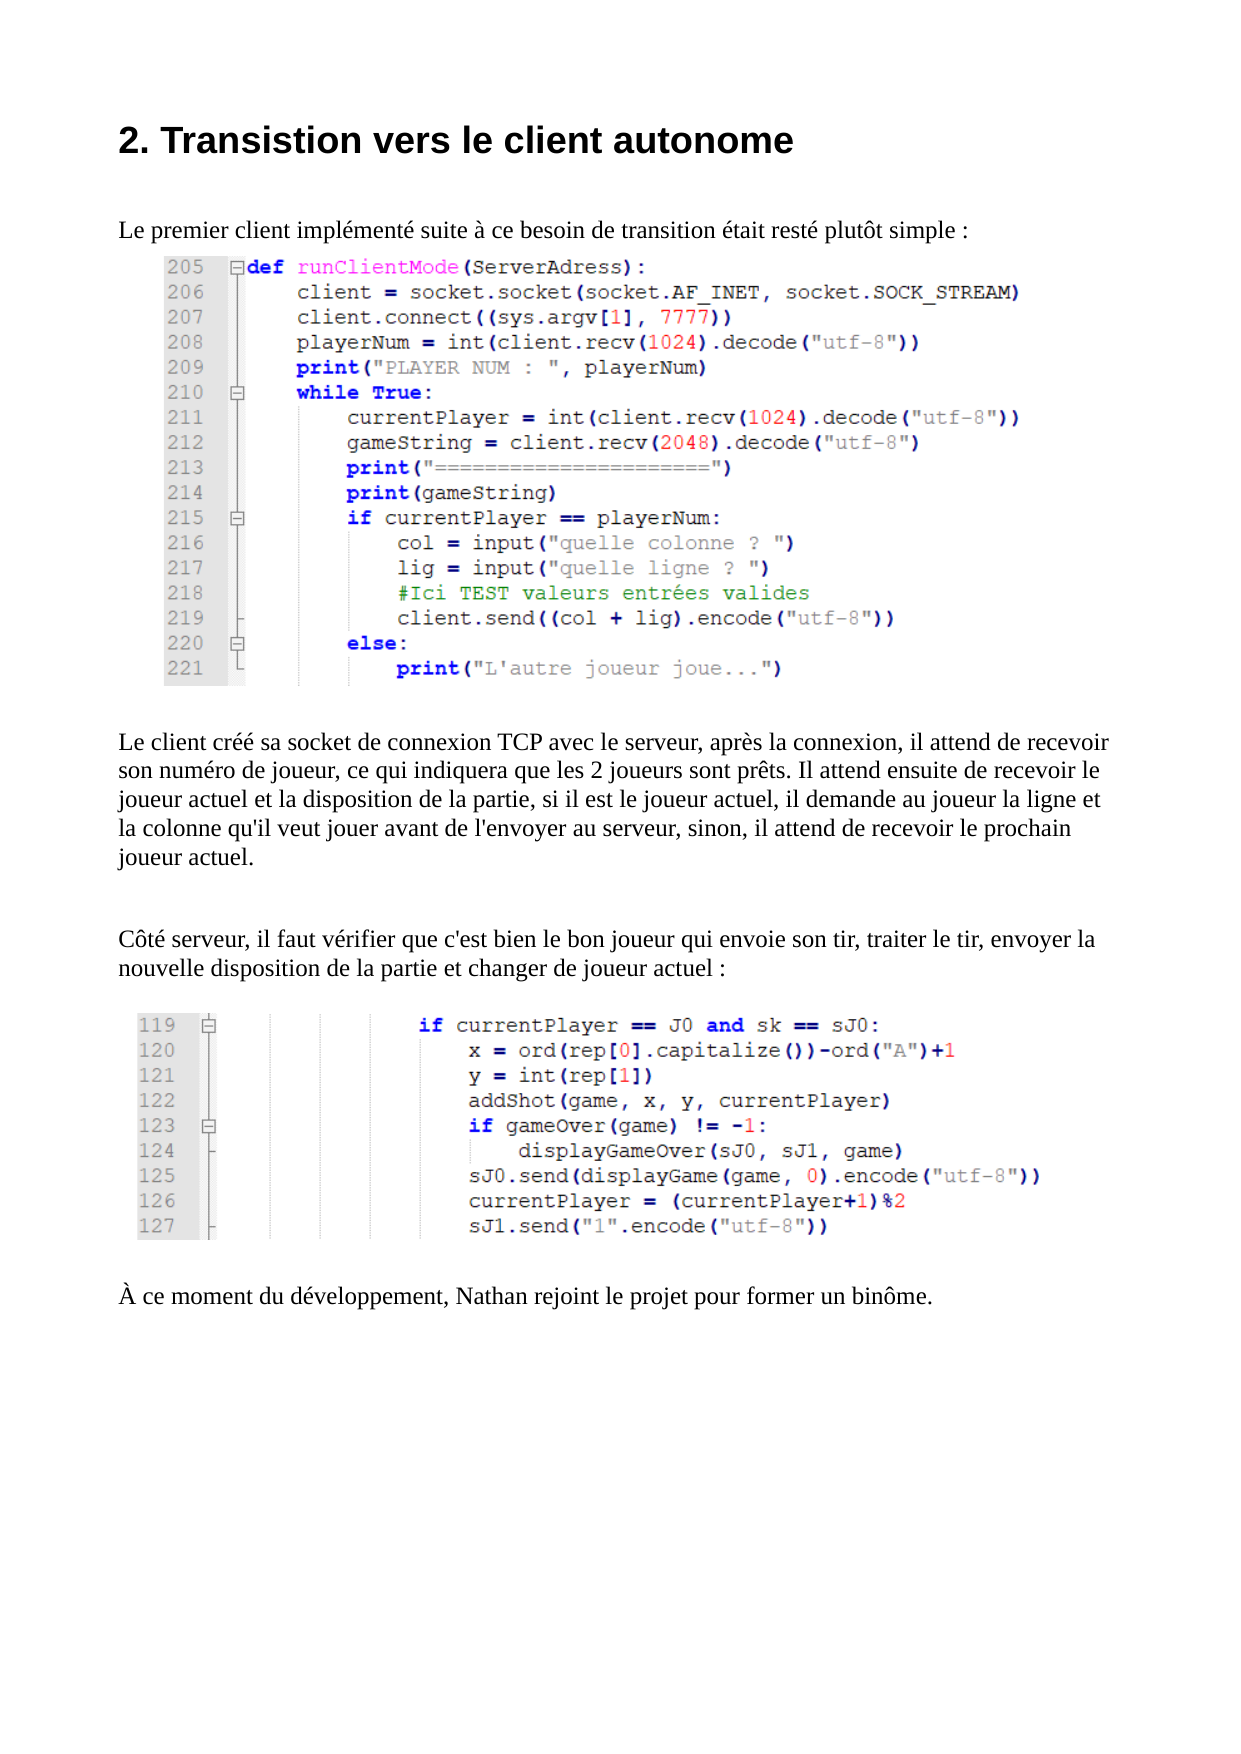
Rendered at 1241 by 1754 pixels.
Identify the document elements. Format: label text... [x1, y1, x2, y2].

text Côté serveur, il faut vérifier que c'est bien le bon joueur qui envoie son tir, traiter le tir, envoyer la nouvelle disposition de la partie et changer de joueur actuel : [118, 924, 1122, 982]
subtitle 2. Transistion vers le client autonome [118, 118, 1122, 162]
text Le client créé sa socket de connexion TCP avec le serveur, après la connexion, il attend de recevoir son numéro de joueur, ce qui indiquera que les 2 joueurs sont prêts. Il attend ensuite de recevoir le joueur actuel et la disposition de la partie, si il est le joueur actuel, il demande au joueur la ligne et la colonne qu'il veut jouer avant de l'envoyer au serveur, sinon, il attend de recevoir le prochain joueur actuel. [118, 727, 1122, 871]
text À ce moment du développement, Nathan rejoint le projet pour former un binôme. [118, 1281, 1122, 1310]
picture [163, 256, 1077, 686]
text Le premier client implémenté suite à ce besoin de transition était resté plutôt simple : [118, 216, 1122, 244]
picture [137, 1013, 1059, 1240]
